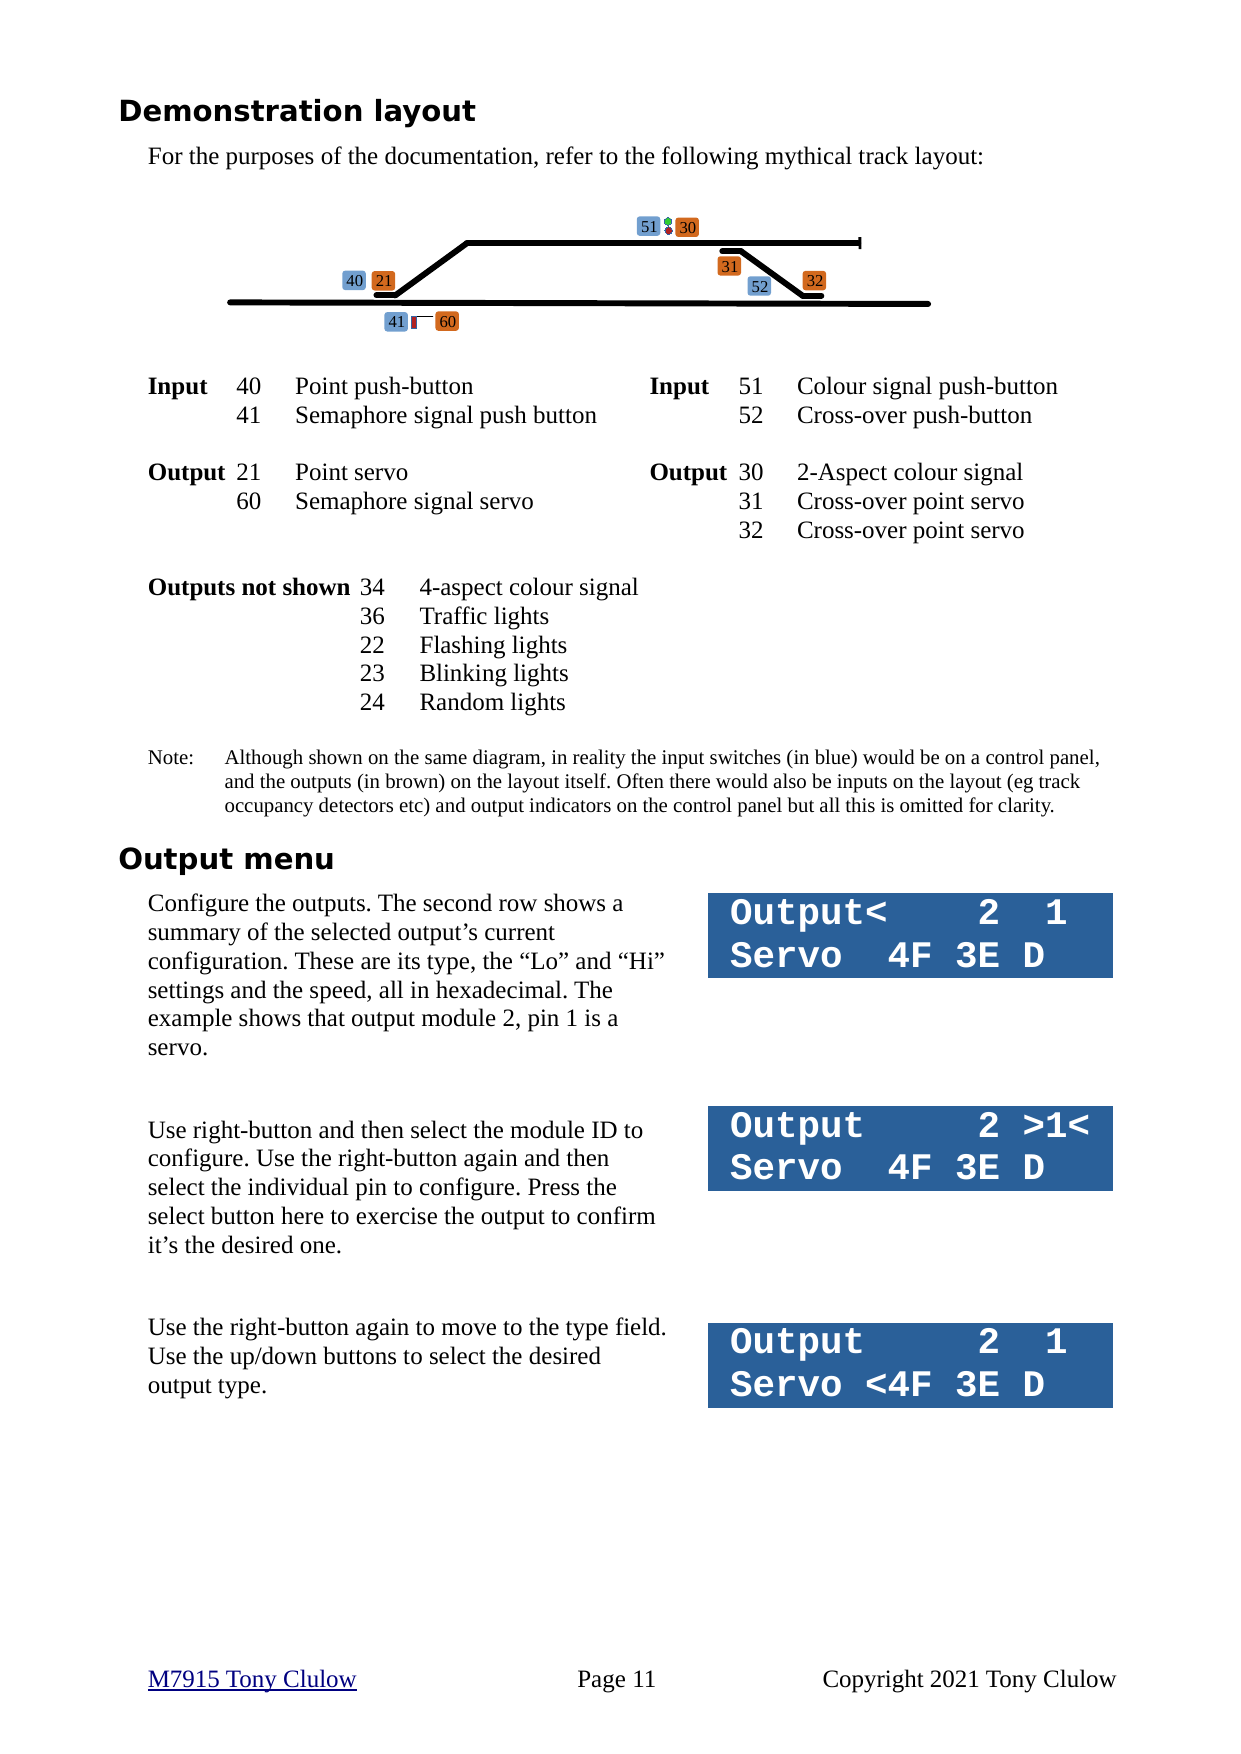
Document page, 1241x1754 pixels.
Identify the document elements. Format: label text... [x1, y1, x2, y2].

text Configure the outputs. The second row shows a summary of the selected output’s current configuration. These are its type, the “Lo” and “Hi” settings and the speed, all in hexadecimal. The example shows that output module 2, pin 1 is a servo. [148, 888, 1134, 1061]
text For the purposes of the documentation, refer to the following mythical track layout: [148, 141, 1134, 170]
subtitle Demonstration layout [118, 94, 1134, 128]
text Use the right-button again to move to the type field. Use the up/down buttons to select the desired output type. [148, 1312, 1134, 1398]
subtitle Output menu [118, 842, 1134, 876]
text Outputs not shown 34 4-aspect colour signal 36 Traffic lights 22 Flashing lights 23 Blinking lights 24 Random lights [148, 572, 1134, 745]
text Note: Although shown on the same diagram, in reality the input switches (in blue) would be on a control panel, and the outputs (in brown) on the layout itself. Often there would also be inputs on the layout (eg track occupancy detectors etc) and output indicators on the control panel but all this is omitted for clarity. [148, 745, 1134, 817]
text Use right-button and then select the module ID to configure. Use the right-button again and then select the individual pin to configure. Press the select button here to exercise the output to confirm it’s the desired one. [148, 1115, 1134, 1258]
text Input 40 Point push-button Input 51 Colour signal push-button 41 Semaphore signal push button 52 Cross-over push-button Output 21 Point servo Output 30 2-Aspect colour signal 60 Semaphore signal servo 31 Cross-over point servo 32 Cross-over point servo [148, 371, 1134, 572]
